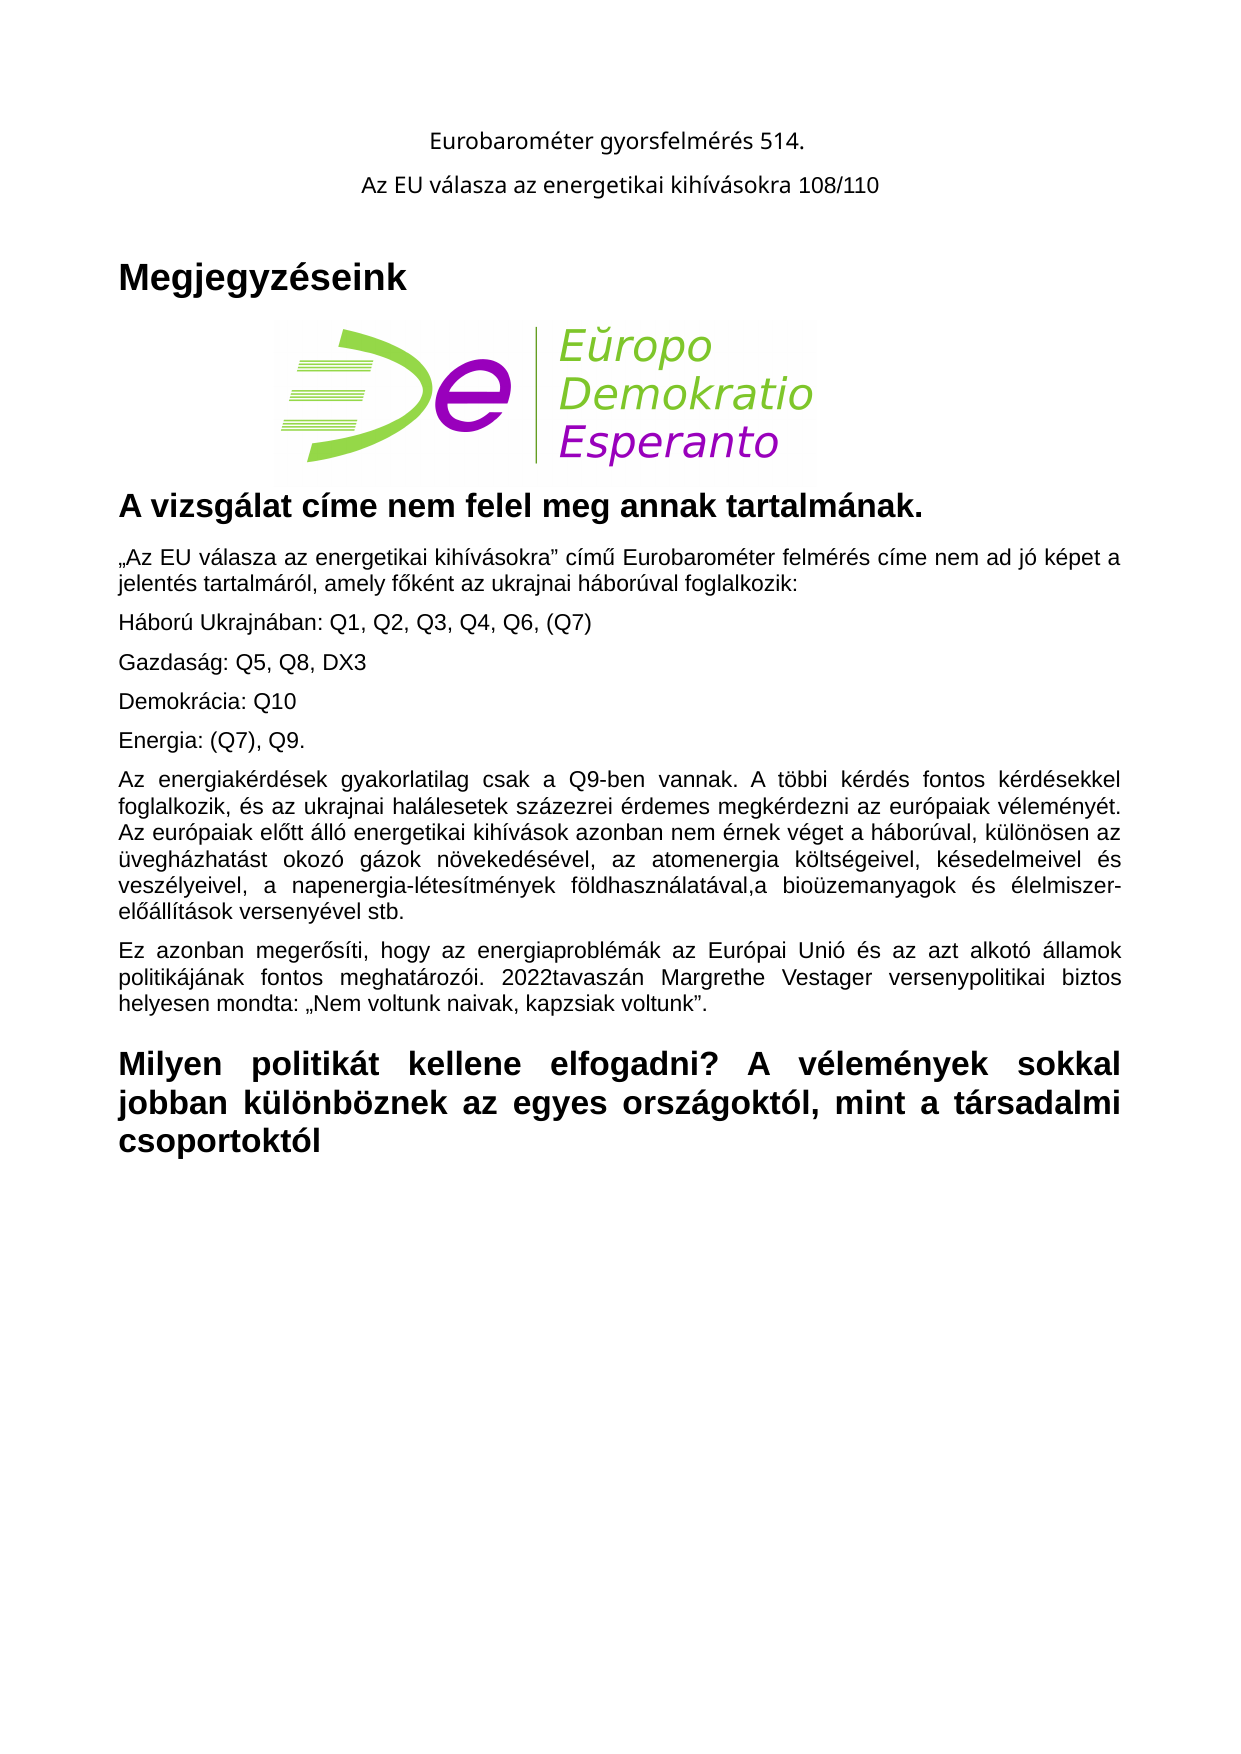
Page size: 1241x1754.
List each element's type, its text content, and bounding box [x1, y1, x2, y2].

text Gazdaság: Q5, Q8, DX3 [118, 649, 1122, 675]
text Háború Ukrajnában: Q1, Q2, Q3, Q4, Q6, (Q7) [118, 609, 1122, 636]
subtitle A vizsgálat címe nem felel meg annak tartalmának. [118, 483, 1122, 525]
text „Az EU válasza az energetikai kihívásokra” című Eurobarométer felmérés címe nem ad jó képet a jelentés tartalmáról, amely főként az ukrajnai háborúval foglalkozik: [118, 544, 1122, 596]
picture [273, 320, 817, 487]
text Az energiakérdések gyakorlatilag csak a Q9-ben vannak. A többi kérdés fontos kérdésekkel foglalkozik, és az ukrajnai halálesetek százezrei érdemes megkérdezni az európaiak véleményét. Az európaiak előtt álló energetikai kihívások azonban nem érnek véget a háborúval, különösen az üvegházhatást okozó gázok növekedésével, az atomenergia költségeivel, késedelmeivel és veszélyeivel, a napenergia-létesítmények földhasználatával,a bioüzemanyagok és élelmiszer-előállítások versenyével stb. [118, 766, 1122, 924]
subtitle Milyen politikát kellene elfogadni? A vélemények sokkal jobban különböznek az egyes országoktól, mint a társadalmi csoportoktól [118, 1044, 1122, 1160]
text Energia: (Q7), Q9. [118, 727, 1122, 753]
subtitle Megjegyzéseink [118, 254, 1122, 298]
text Demokrácia: Q10 [118, 688, 1122, 714]
text Ez azonban megerősíti, hogy az energiaproblémák az Európai Unió és az azt alkotó államok politikájának fontos meghatározói. 2022tavaszán Margrethe Vestager versenypolitikai biztos helyesen mondta: „Nem voltunk naivak, kapzsiak voltunk”. [118, 937, 1122, 1017]
